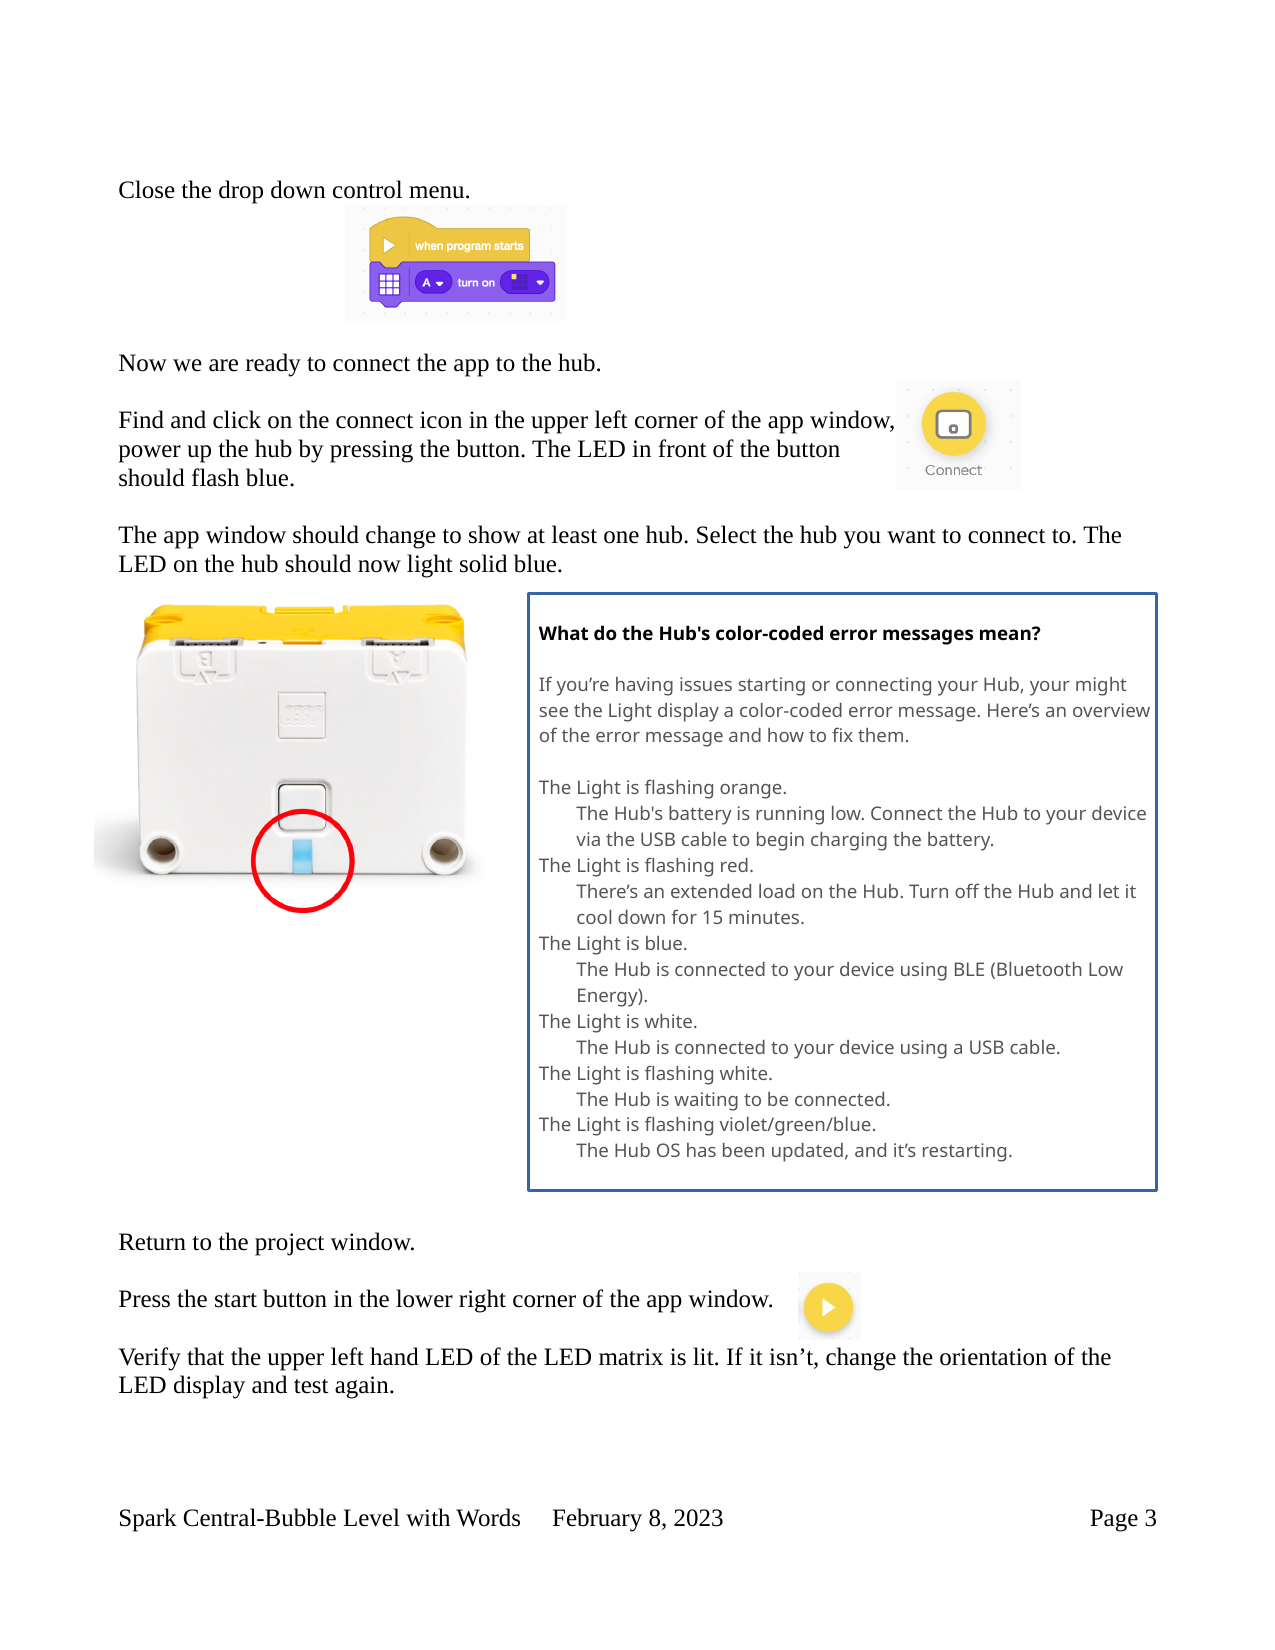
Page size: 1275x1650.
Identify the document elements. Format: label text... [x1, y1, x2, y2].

text Now we are ready to connect the app to the hub. [118, 348, 1157, 377]
text Press the start button in the lower right corner of the app window. [118, 1284, 798, 1313]
picture [344, 205, 566, 321]
picture [798, 1272, 862, 1340]
text Return to the project window. [118, 1227, 1157, 1256]
picture [93, 594, 501, 934]
text [862, 1284, 1157, 1313]
text Close the drop down control menu. [118, 176, 1157, 204]
text Verify that the upper left hand LED of the LED matrix is lit. If it isn’t, change the orientation of the LED display and test again. [118, 1342, 1157, 1399]
text The app window should change to show at least one hub. Select the hub you want to connect to. The LED on the hub should now light solid blue. [118, 521, 1157, 578]
text Find and click on the connect icon in the upper left corner of the app window, power up the hub by pressing the button. The LED in front of the button should flash blue. [118, 406, 1157, 492]
picture [896, 380, 1021, 490]
